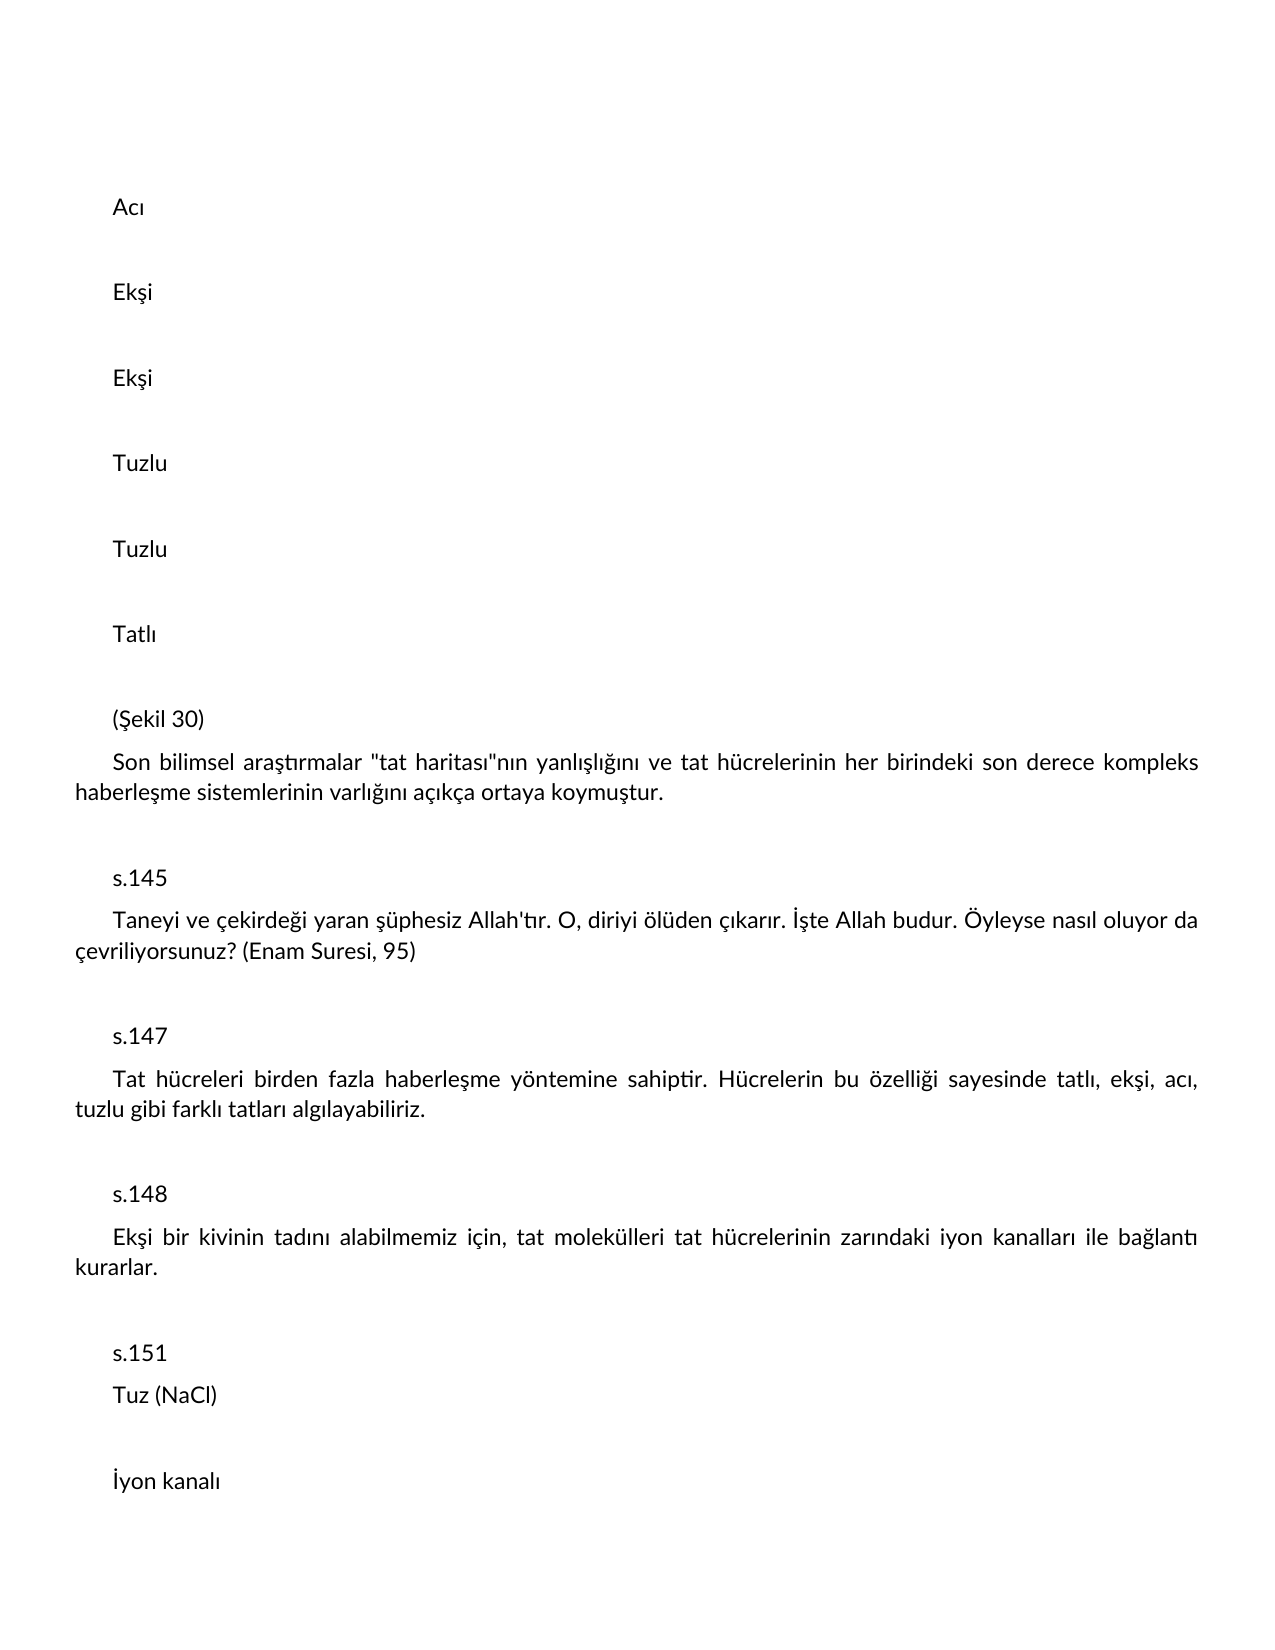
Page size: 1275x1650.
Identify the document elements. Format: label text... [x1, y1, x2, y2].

text Taneyi ve çekirdeği yaran şüphesiz Allah'tır. O, diriyi ölüden çıkarır. İşte Allah budur. Öyleyse nasıl oluyor da çevriliyorsunuz? (Enam Suresi, 95) [75, 906, 1200, 964]
text s.145 [75, 863, 1200, 891]
text Son bilimsel araştırmalar "tat haritası"nın yanlışlığını ve tat hücrelerinin her birindeki son derece kompleks haberleşme sistemlerinin varlığını açıkça ortaya koymuştur. [75, 748, 1200, 806]
text Ekşi [75, 278, 1200, 306]
text Tuzlu [75, 534, 1200, 562]
text Ekşi bir kivinin tadını alabilmemiz için, tat molekülleri tat hücrelerinin zarındaki iyon kanalları ile bağlantı kurarlar. [75, 1223, 1200, 1281]
text İyon kanalı [75, 1467, 1200, 1494]
text Tat hücreleri birden fazla haberleşme yöntemine sahiptir. Hücrelerin bu özelliği sayesinde tatlı, ekşi, acı, tuzlu gibi farklı tatları algılayabiliriz. [75, 1064, 1200, 1122]
text s.151 [75, 1338, 1200, 1366]
text Acı [75, 193, 1200, 220]
text Tatlı [75, 620, 1200, 647]
text s.148 [75, 1180, 1200, 1208]
text Ekşi [75, 363, 1200, 391]
text s.147 [75, 1022, 1200, 1049]
text Tuzlu [75, 449, 1200, 476]
text Tuz (NaCl) [75, 1381, 1200, 1409]
text (Şekil 30) [75, 705, 1200, 733]
